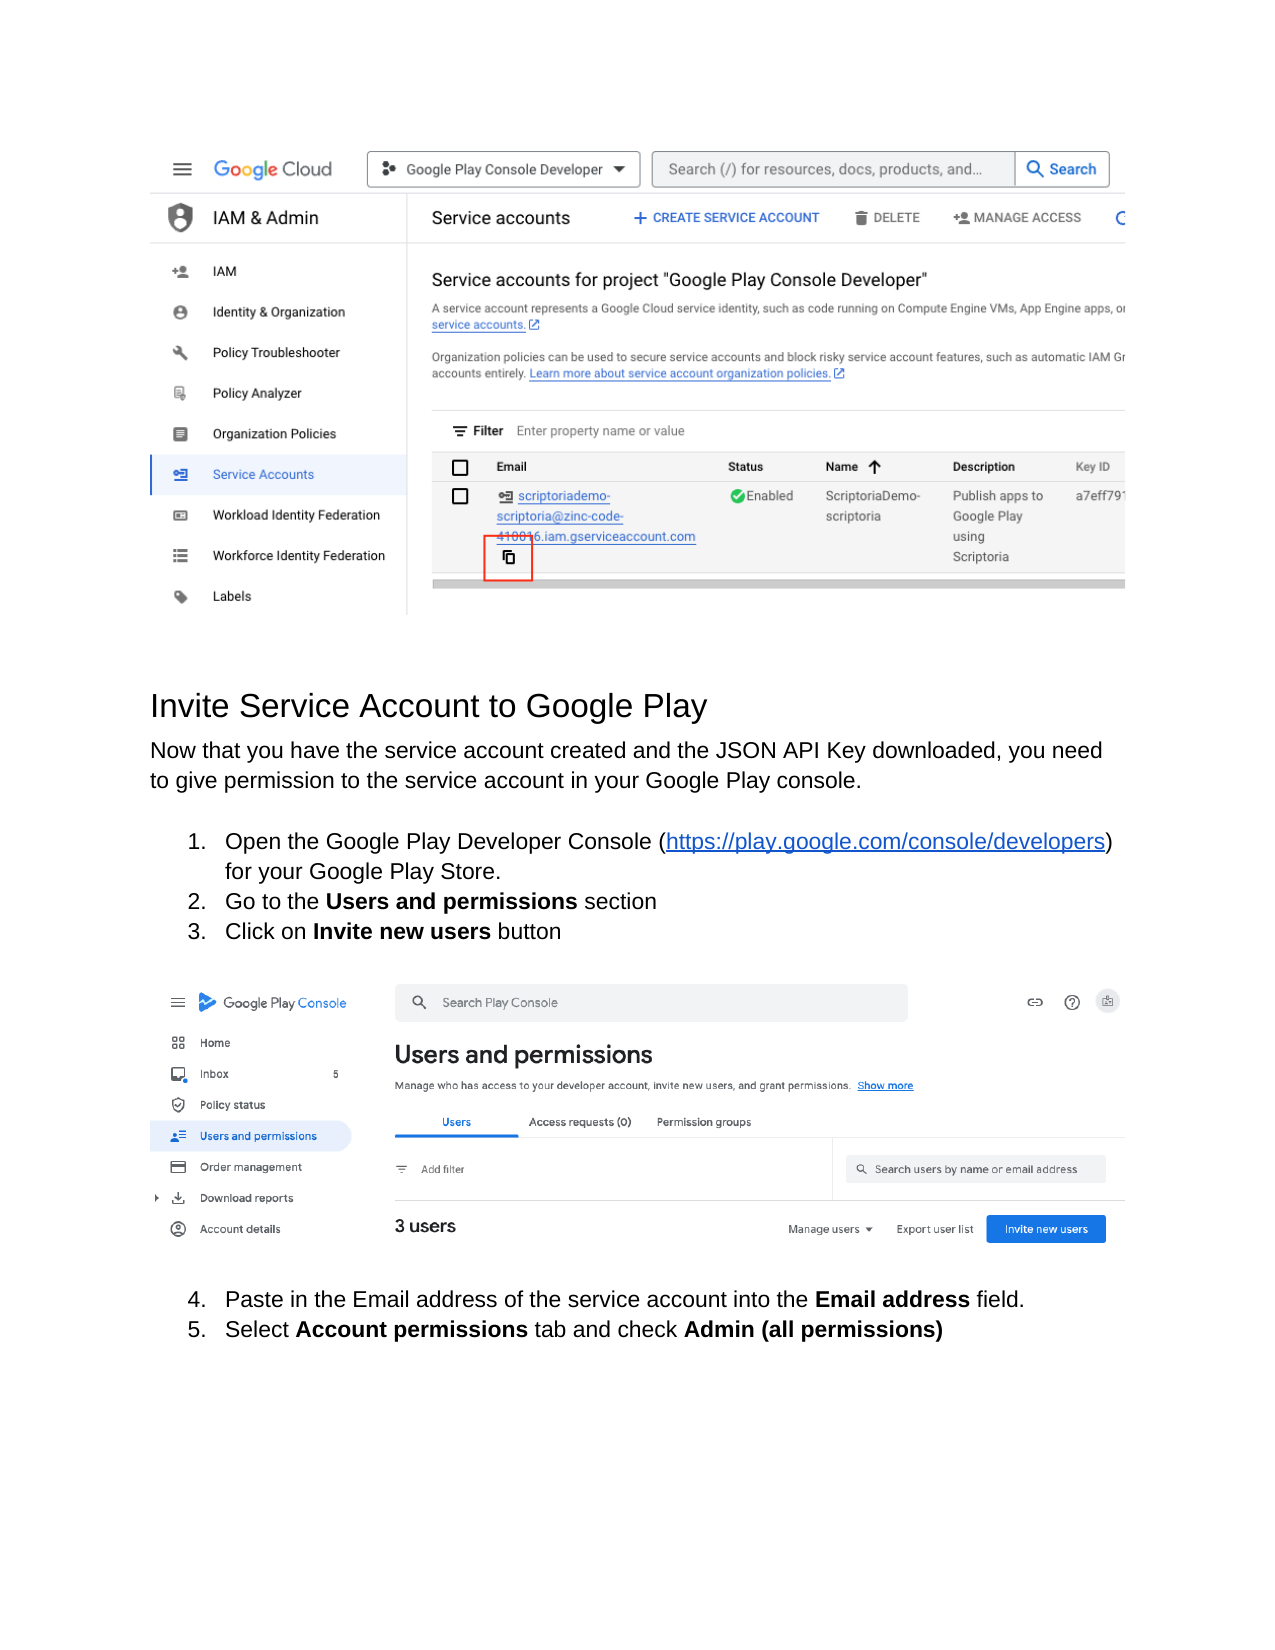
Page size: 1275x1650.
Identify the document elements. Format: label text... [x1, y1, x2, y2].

subtitle Invite Service Account to Google Play [150, 686, 1125, 724]
picture [150, 978, 1125, 1252]
text Now that you have the service account created and the JSON API Key downloaded, you need to give permission to the service account in your Google Play console. [150, 737, 1125, 794]
list Go to the Users and permissions section [187, 888, 1125, 914]
picture [150, 150, 1125, 615]
list Select Account permissions tab and check Admin (all permissions) [187, 1316, 1125, 1342]
list Paste in the Email address of the service account into the Email address field. [187, 1286, 1125, 1312]
list Open the Google Play Developer Console (https://play.google.com/console/developers) for your Google Play Store. [187, 828, 1125, 884]
list Click on Invite new users button [187, 918, 1125, 945]
